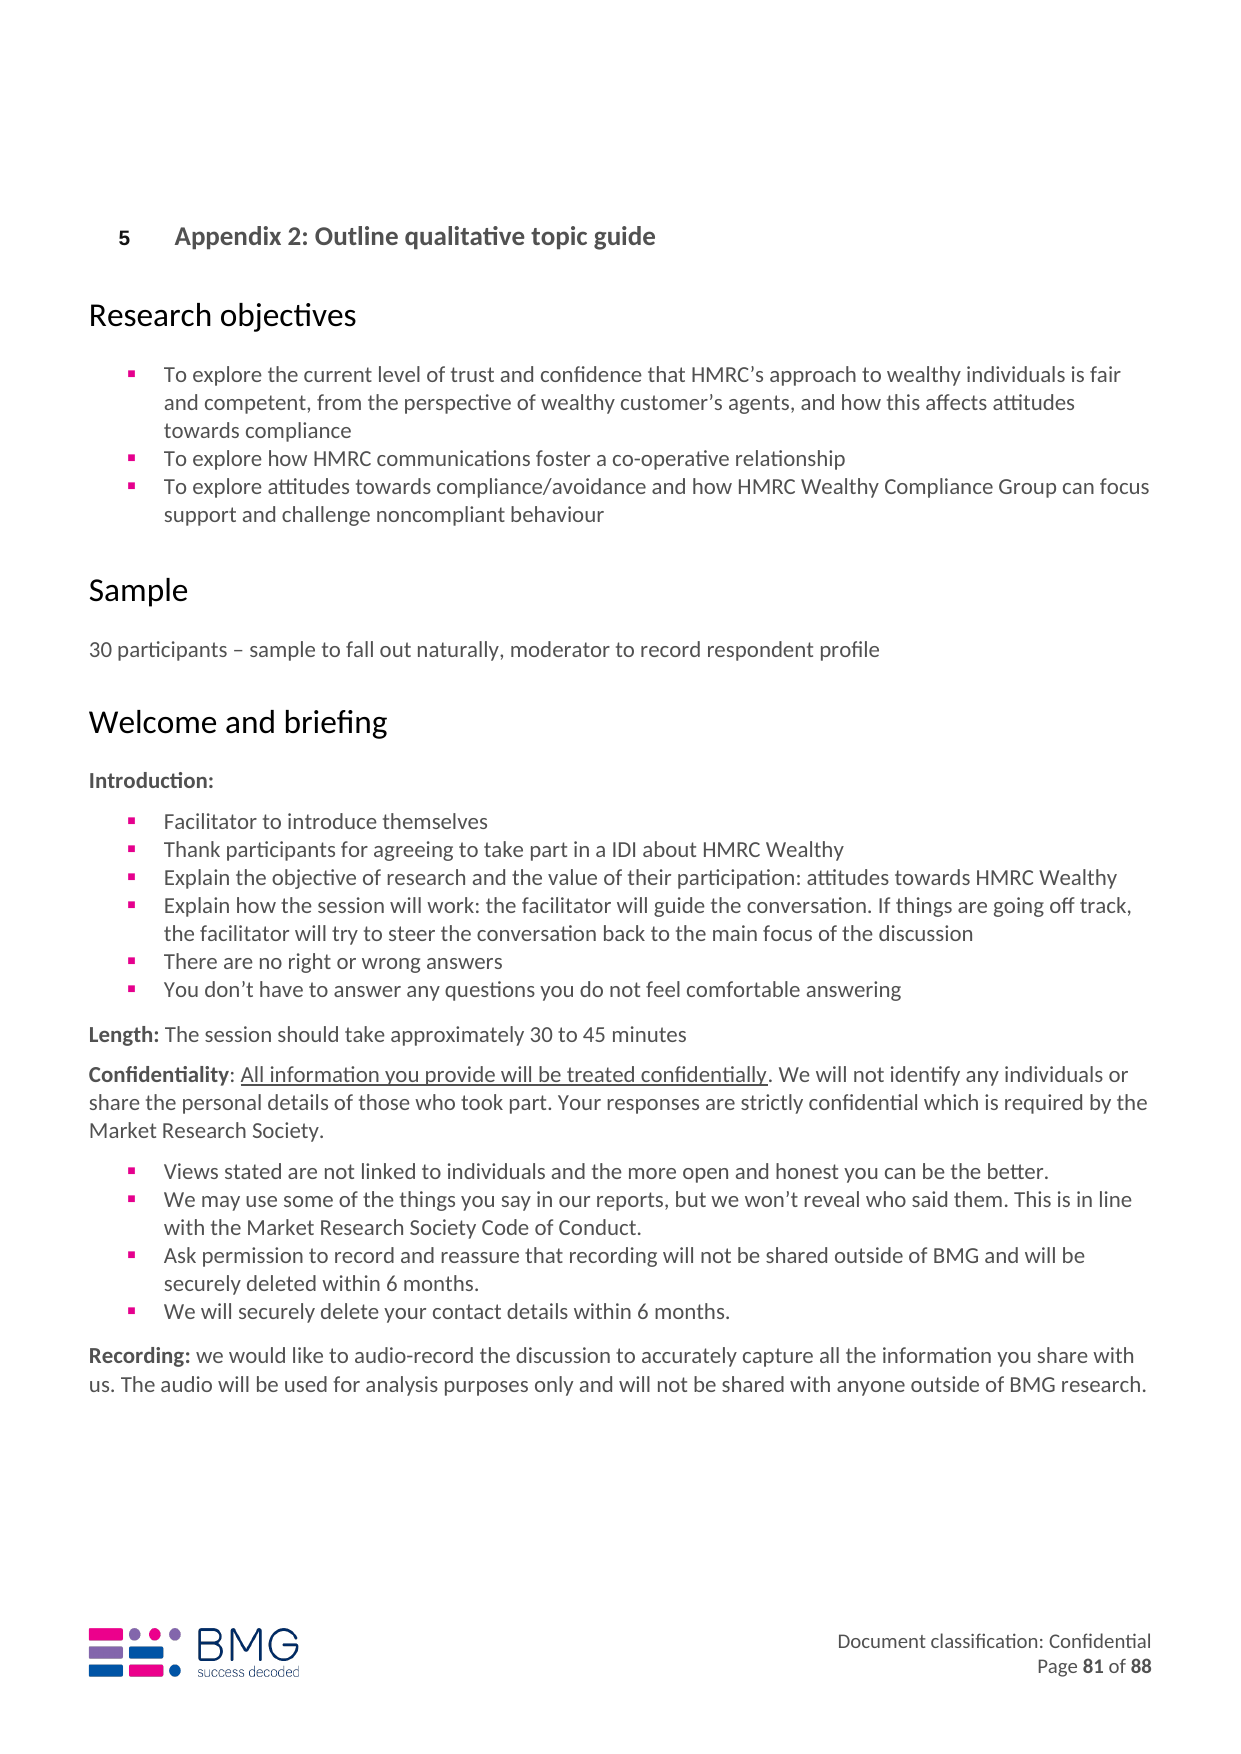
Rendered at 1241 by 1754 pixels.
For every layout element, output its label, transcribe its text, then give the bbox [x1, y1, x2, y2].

text Recording: we would like to audio-record the discussion to accurately capture all the information you share with us. The audio will be used for analysis purposes only and will not be shared with anyone outside of BMG research. [89, 1342, 1152, 1398]
list Ask permission to record and reassure that recording will not be shared outside of BMG and will be securely deleted within 6 months. [126, 1241, 1152, 1297]
list Explain how the session will work: the facilitator will guide the conversation. If things are going off track, the facilitator will try to steer the conversation back to the main focus of the discussion [126, 891, 1152, 947]
list There are no right or wrong answers [126, 947, 1152, 975]
subtitle Welcome and briefing [89, 701, 1152, 741]
text Introduction: [89, 766, 1152, 794]
text Length: The session should take approximately 30 to 45 minutes [89, 1020, 1152, 1048]
list To explore how HMRC communications foster a co-operative relationship [126, 444, 1152, 472]
list You don’t have to answer any questions you do not feel comfortable answering [126, 975, 1152, 1003]
subtitle Sample [89, 569, 1152, 610]
subtitle Appendix 2: Outline qualitative topic guide [118, 219, 1152, 252]
list To explore attitudes towards compliance/avoidance and how HMRC Wealthy Compliance Group can focus support and challenge noncompliant behaviour [126, 472, 1152, 528]
list We may use some of the things you say in our reports, but we won’t reveal who said them. This is in line with the Market Research Society Code of Conduct. [126, 1185, 1152, 1241]
text Confidentiality: All information you provide will be treated confidentially. We will not identify any individuals or share the personal details of those who took part. Your responses are strictly confidential which is required by the Market Research Society. [89, 1060, 1152, 1144]
list Explain the objective of research and the value of their participation: attitudes towards HMRC Wealthy [126, 863, 1152, 891]
list Facilitator to introduce themselves [126, 807, 1152, 835]
list Thank participants for agreeing to take part in a IDI about HMRC Wealthy [126, 835, 1152, 863]
list We will securely delete your contact details within 6 months. [126, 1297, 1152, 1325]
text 30 participants – sample to fall out naturally, moderator to record respondent profile [89, 635, 1152, 663]
list To explore the current level of trust and confidence that HMRC’s approach to wealthy individuals is fair and competent, from the perspective of wealthy customer’s agents, and how this affects attitudes towards compliance [126, 360, 1152, 444]
list Views stated are not linked to individuals and the more open and honest you can be the better. [126, 1157, 1152, 1185]
subtitle Research objectives [89, 294, 1152, 335]
